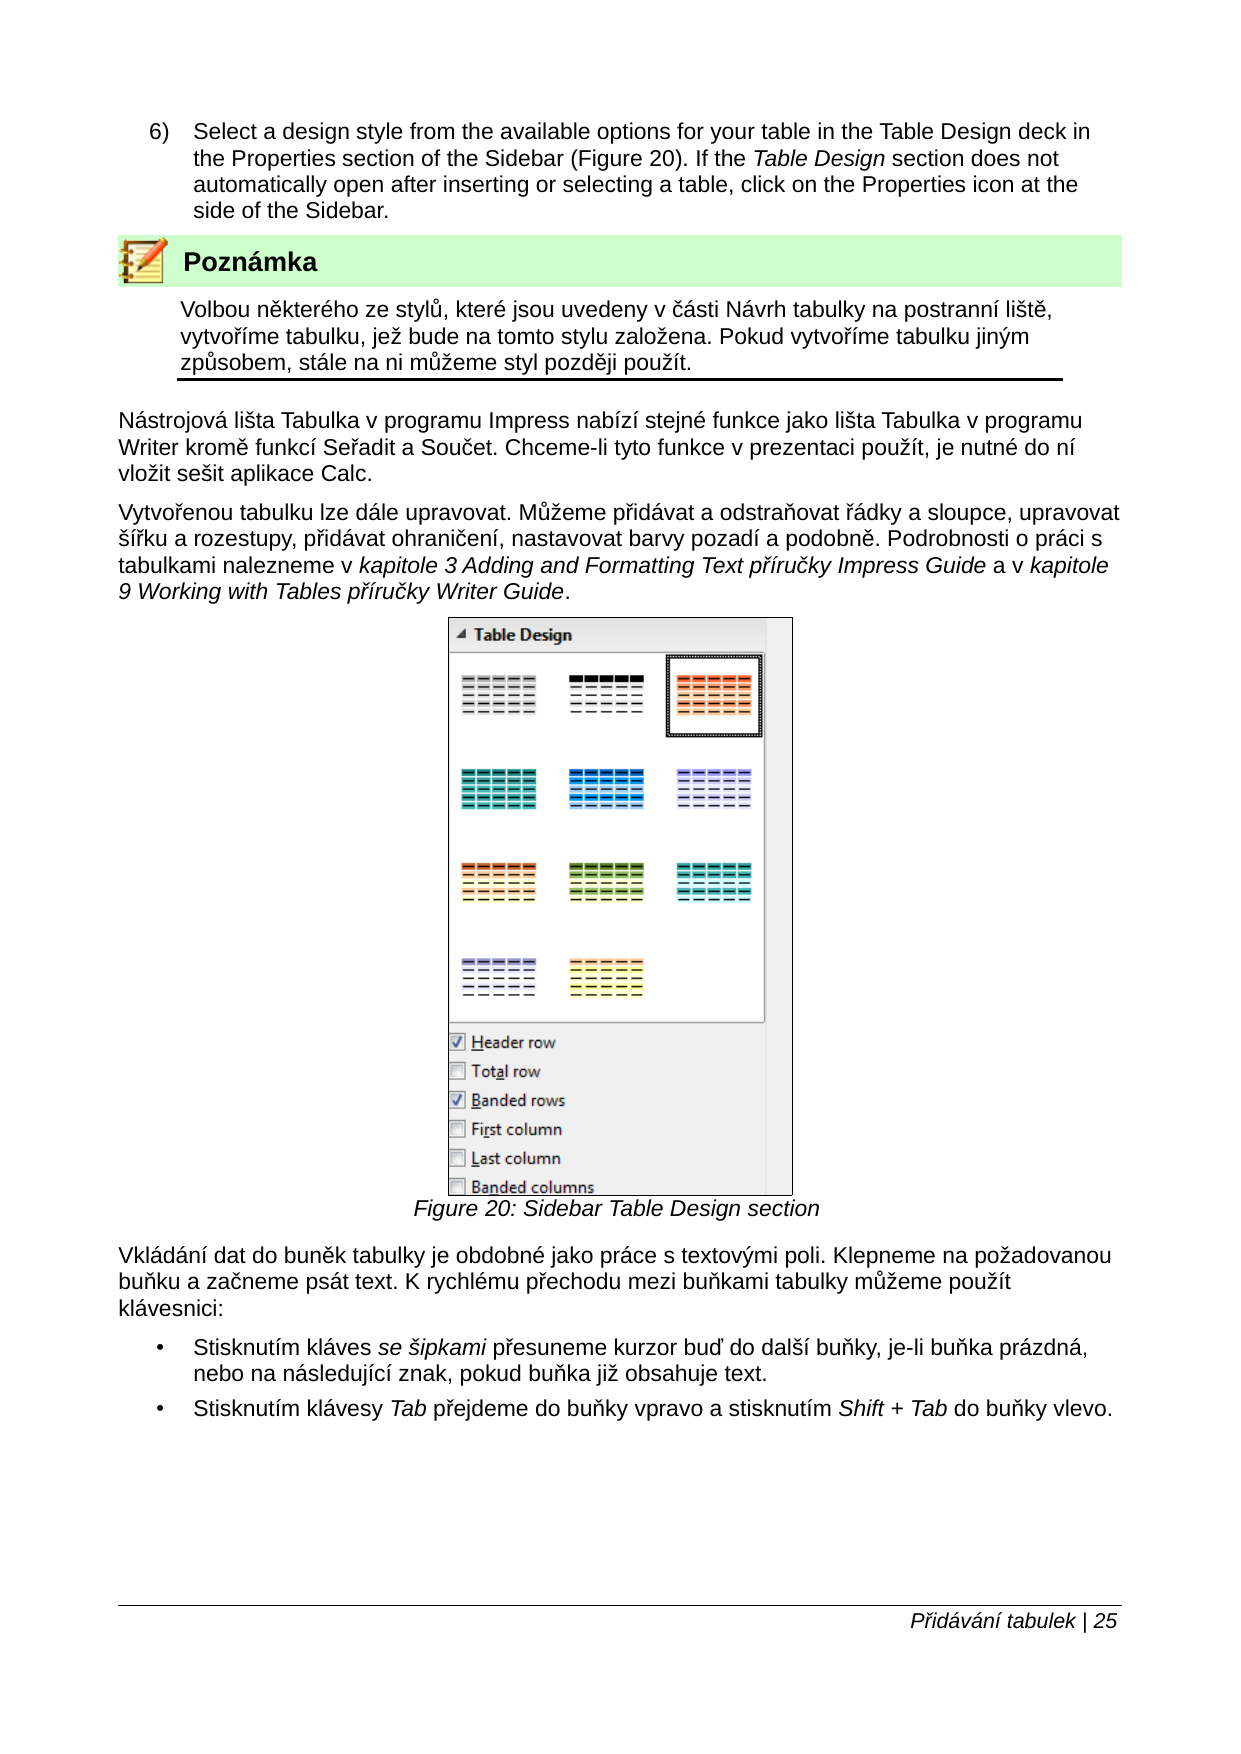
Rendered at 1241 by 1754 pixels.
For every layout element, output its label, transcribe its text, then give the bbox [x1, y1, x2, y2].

text Vytvořenou tabulku lze dále upravovat. Můžeme přidávat a odstraňovat řádky a sloupce, upravovat šířku a rozestupy, přidávat ohraničení, nastavovat barvy pozadí a podobně. Podrobnosti o práci s tabulkami nalezneme v kapitole 3 Adding and Formatting Text příručky Impress Guide a v kapitole 9 Working with Tables příručky Writer Guide. [118, 499, 1122, 604]
picture [119, 236, 170, 287]
picture [449, 618, 792, 1195]
subtitle Poznámka [118, 235, 1122, 287]
list Vkládání dat do buněk tabulky je obdobné jako práce s textovými poli. Klepneme na požadovanou buňku a začneme psát text. K rychlému přechodu mezi buňkami tabulky můžeme použít klávesnici: [118, 1242, 1122, 1321]
list Stisknutím kláves se šipkami přesuneme kurzor buď do další buňky, je-li buňka prázdná, nebo na následující znak, pokud buňka již obsahuje text. [156, 1333, 1122, 1386]
text Figure 20: Sidebar Table Design section [413, 617, 827, 1222]
text Nástrojová lišta Tabulka v programu Impress nabízí stejné funkce jako lišta Tabulka v programu Writer kromě funkcí Seřadit a Součet. Chceme-li tyto funkce v prezentaci použít, je nutné do ní vložit sešit aplikace Calc. [118, 407, 1122, 487]
list Stisknutím klávesy Tab přejdeme do buňky vpravo a stisknutím Shift + Tab do buňky vlevo. [156, 1395, 1122, 1421]
text Volbou některého ze stylů, které jsou uvedeny v části Návrh tabulky na postranní liště, vytvoříme tabulku, jež bude na tomto stylu založena. Pokud vytvoříme tabulku jiným způsobem, stále na ni můžeme styl později použít. [177, 293, 1063, 378]
list Select a design style from the available options for your table in the Table Design deck in the Properties section of the Sidebar (Figure 20). If the Table Design section does not automatically open after inserting or selecting a table, click on the Properties icon at the side of the Sidebar. [169, 118, 1122, 223]
